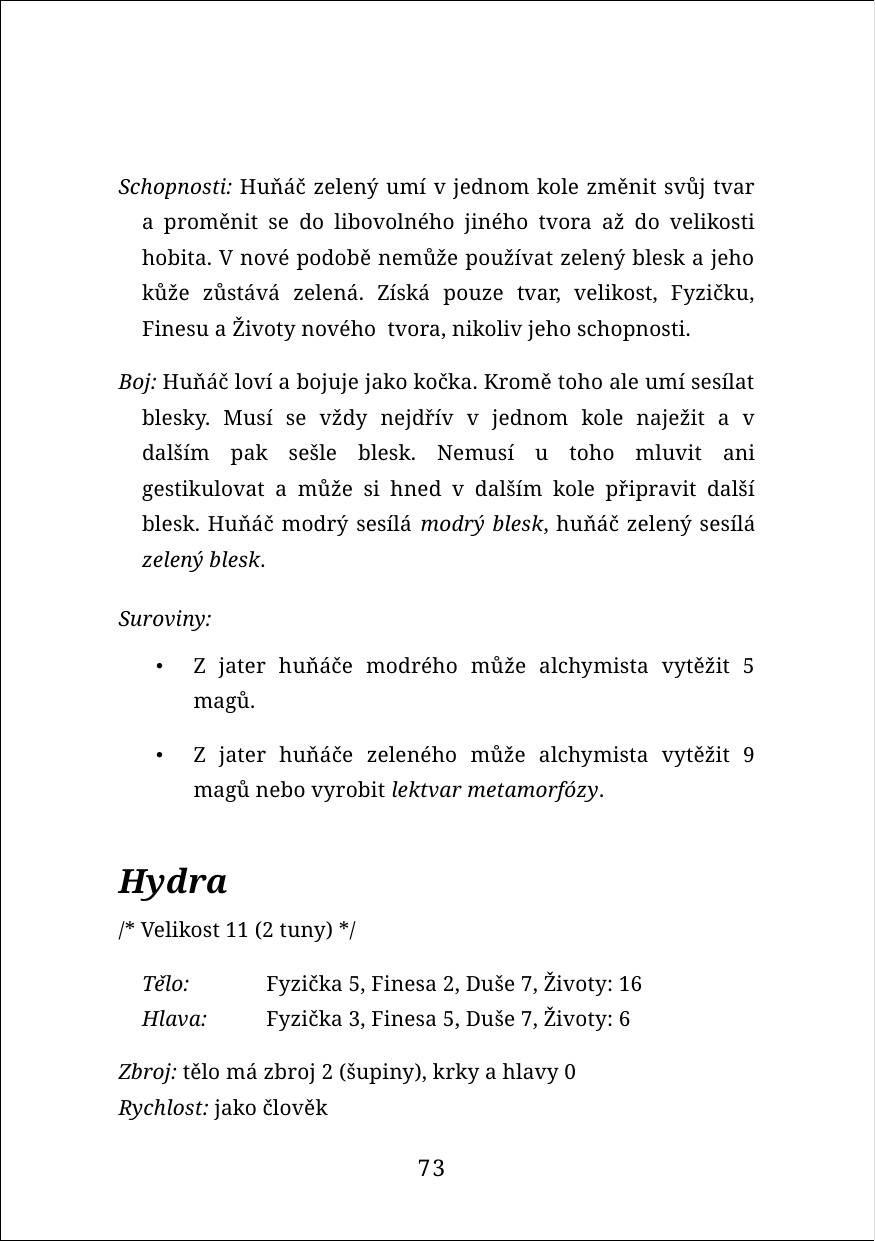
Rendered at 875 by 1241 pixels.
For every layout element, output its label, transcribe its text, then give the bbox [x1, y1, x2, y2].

subtitle Hydra [118, 858, 756, 904]
text Zbroj: tělo má zbroj 2 (šupiny), krky a hlavy 0 [118, 1057, 756, 1086]
text Schopnosti: Huňáč zelený umí v jednom kole změnit svůj tvar a proměnit se do libovolného jiného tvora až do velikosti hobita. V nové podobě nemůže používat zelený blesk a jeho kůže zůstává zelená. Získá pouze tvar, velikost, Fyzičku, Finesu a Životy nového tvora, nikoliv jeho schopnosti. [118, 172, 756, 342]
text Suroviny: [118, 604, 756, 632]
text /* Velikost 11 (2 tuny) */ [118, 915, 756, 944]
text Rychlost: jako člověk [118, 1093, 756, 1121]
list Z jater huňáče modrého může alchymista vytěžit 5 magů. [156, 651, 756, 715]
text Boj: Huňáč loví a bojuje jako kočka. Kromě toho ale umí sesílat blesky. Musí se vždy nejdřív v jednom kole naježit a v dalším pak sešle blesk. Nemusí u toho mluvit ani gestikulovat a může si hned v dalším kole připravit další blesk. Huňáč modrý sesílá modrý blesk, huňáč zelený sesílá zelený blesk. [118, 367, 756, 573]
text Tělo: Fyzička 5, Finesa 2, Duše 7, Životy: 16 [142, 969, 756, 997]
list Z jater huňáče zeleného může alchymista vytěžit 9 magů nebo vyrobit lektvar metamorfózy. [156, 740, 756, 804]
text Hlava: Fyzička 3, Finesa 5, Duše 7, Životy: 6 [142, 1004, 756, 1033]
